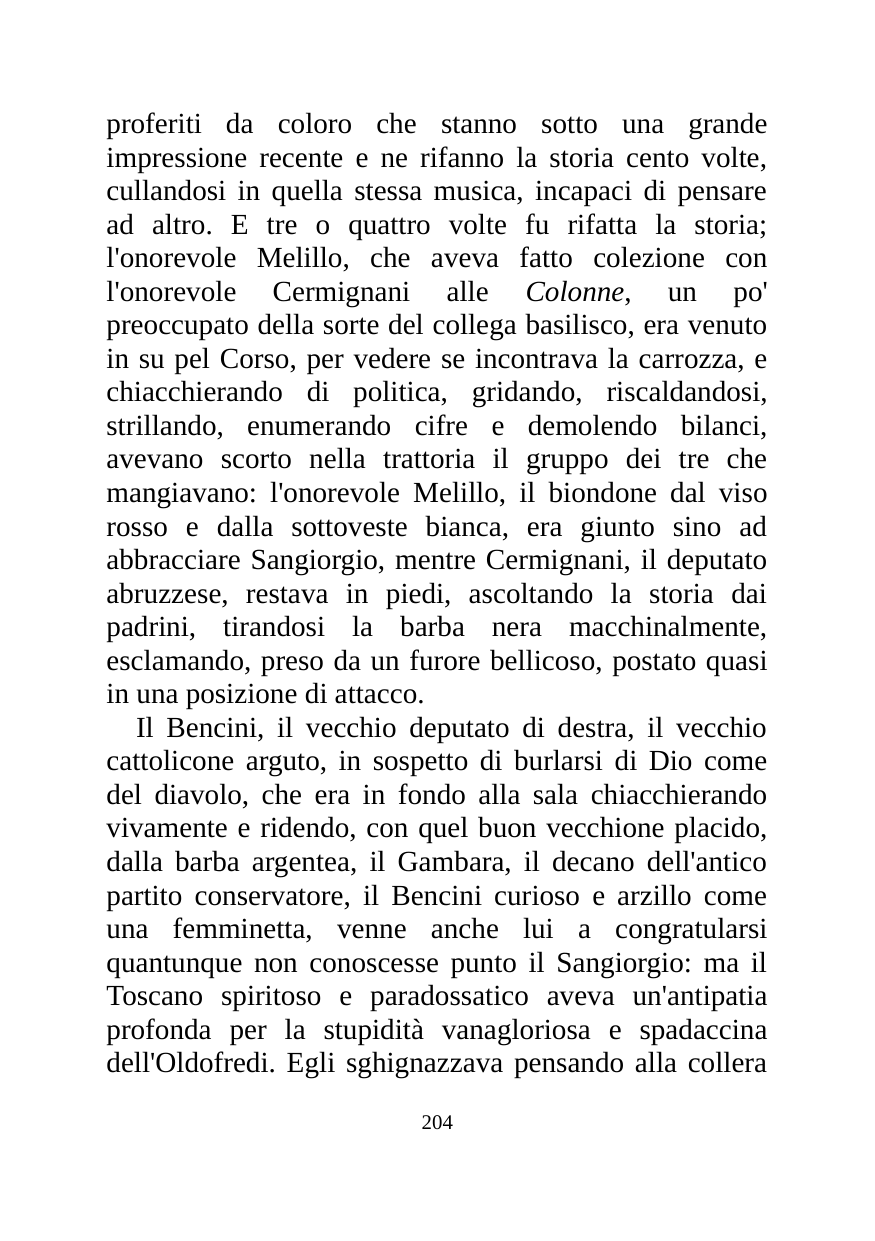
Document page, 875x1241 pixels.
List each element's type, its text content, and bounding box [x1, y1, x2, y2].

text Il Bencini, il vecchio deputato di destra, il vecchio cattolicone arguto, in sospetto di burlarsi di Dio come del diavolo, che era in fondo alla sala chiacchierando vivamente e ridendo, con quel buon vecchione placido, dalla barba argentea, il Gambara, il decano dell'antico partito conservatore, il Bencini curioso e arzillo come una femminetta, venne anche lui a congratularsi quantunque non conoscesse punto il Sangiorgio: ma il Toscano spiritoso e paradossatico aveva un'antipatia profonda per la stupidità vanagloriosa e spadaccina dell'Oldofredi. Egli sghignazzava pensando alla collera [106, 710, 768, 1079]
text proferiti da coloro che stanno sotto una grande impressione recente e ne rifanno la storia cento volte, cullandosi in quella stessa musica, incapaci di pensare ad altro. E tre o quattro volte fu rifatta la storia; l'onorevole Melillo, che aveva fatto colezione con l'onorevole Cermignani alle Colonne, un po' preoccupato della sorte del collega basilisco, era venuto in su pel Corso, per vedere se incontrava la carrozza, e chiacchierando di politica, gridando, riscaldandosi, strillando, enumerando cifre e demolendo bilanci, avevano scorto nella trattoria il gruppo dei tre che mangiavano: l'onorevole Melillo, il biondone dal viso rosso e dalla sottoveste bianca, era giunto sino ad abbracciare Sangiorgio, mentre Cermignani, il deputato abruzzese, restava in piedi, ascoltando la storia dai padrini, tirandosi la barba nera macchinalmente, esclamando, preso da un furore bellicoso, postato quasi in una posizione di attacco. [106, 106, 768, 710]
